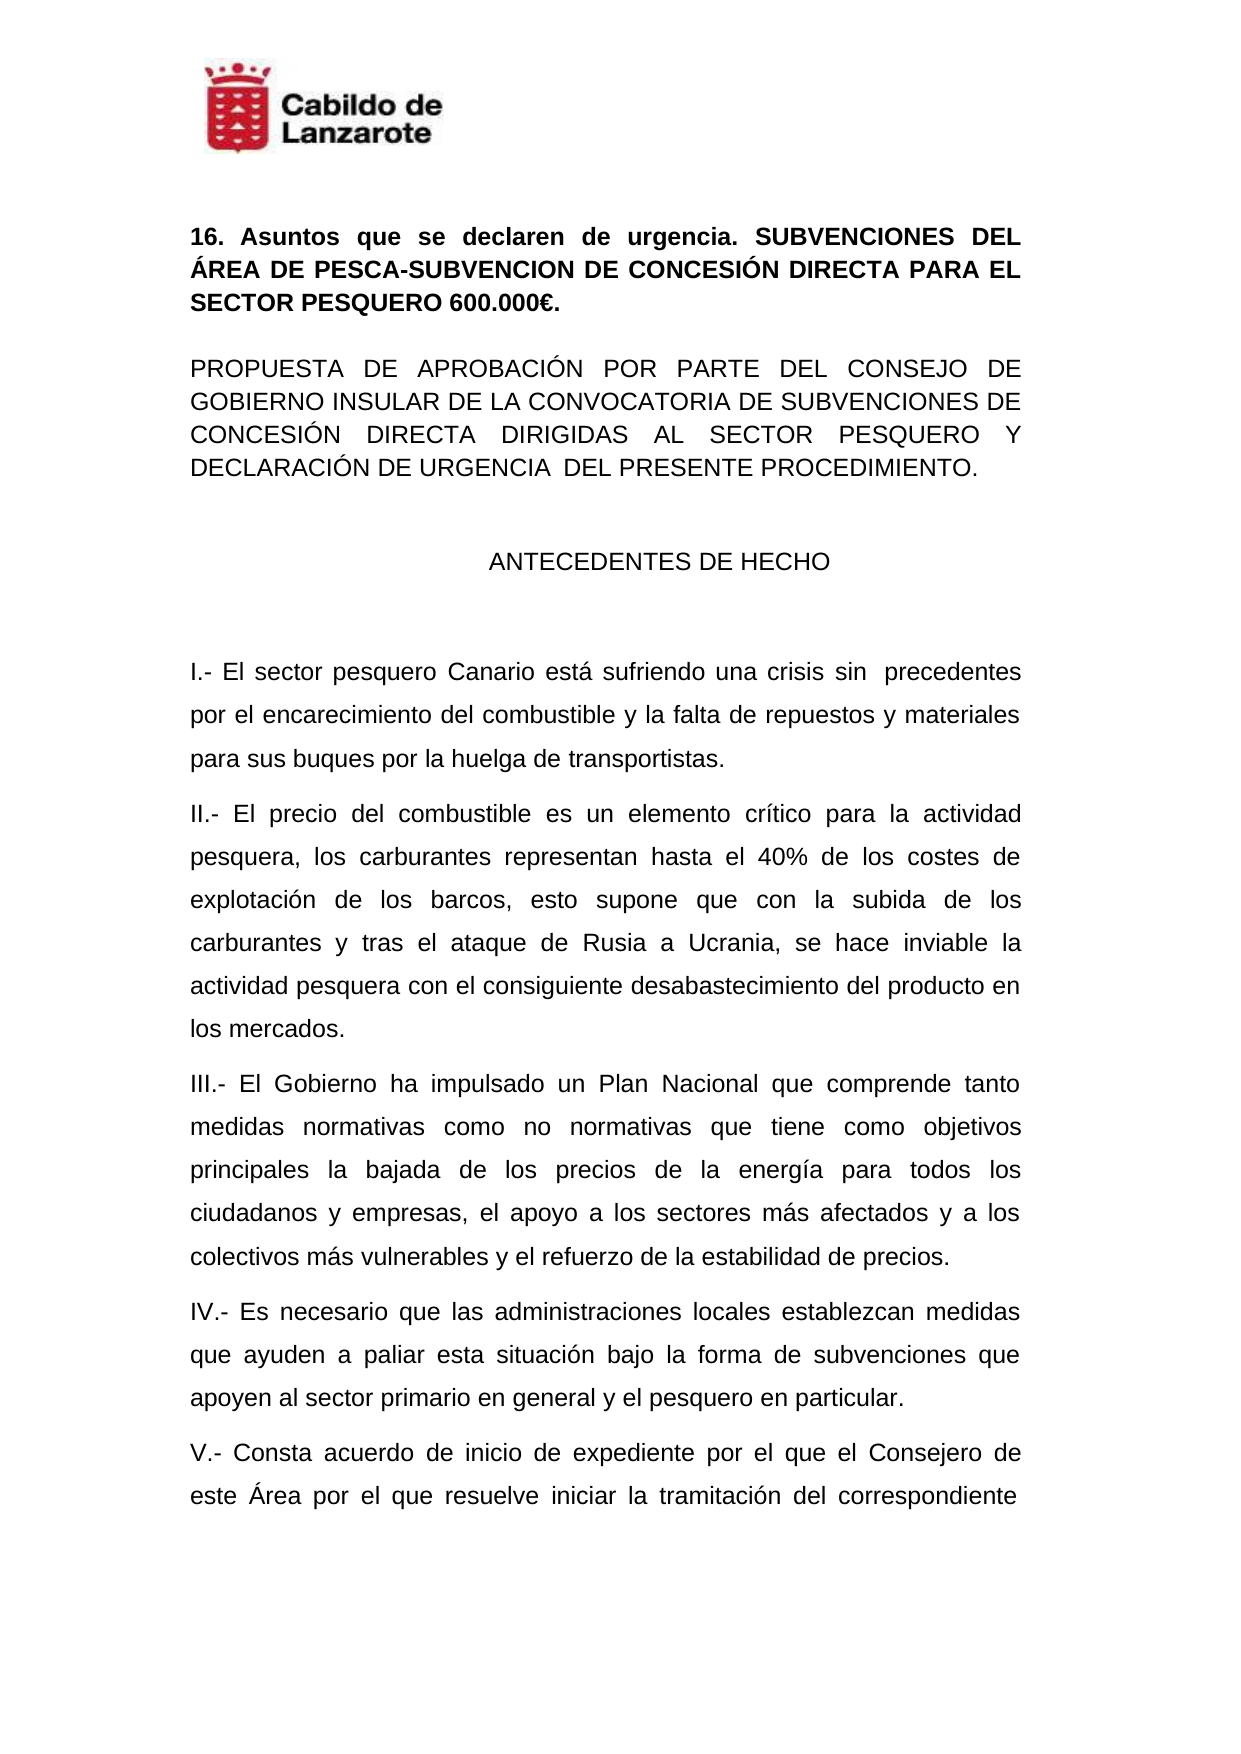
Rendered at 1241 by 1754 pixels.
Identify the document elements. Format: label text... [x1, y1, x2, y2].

text PROPUESTA DE APROBACIÓN POR PARTE DEL CONSEJO DE GOBIERNO INSULAR DE LA CONVOCATORIA DE SUBVENCIONES DE CONCESIÓN DIRECTA DIRIGIDAS AL SECTOR PESQUERO Y DECLARACIÓN DE URGENCIA DEL PRESENTE PROCEDIMIENTO. [190, 354, 1022, 482]
text ANTECEDENTES DE HECHO [300, 547, 1019, 576]
subtitle Asuntos que se declaren de urgencia. SUBVENCIONES DEL ÁREA DE PESCA-SUBVENCION DE CONCESIÓN DIRECTA PARA EL SECTOR PESQUERO 600.000€. [190, 222, 1022, 317]
text II.- El precio del combustible es un elemento crítico para la actividad pesquera, los carburantes representan hasta el 40% de los costes de explotación de los barcos, esto supone que con la subida de los carburantes y tras el ataque de Rusia a Ucrania, se hace inviable la actividad pesquera con el consiguiente desabastecimiento del producto en los mercados. [190, 798, 1022, 1043]
text III.- El Gobierno ha impulsado un Plan Nacional que comprende tanto medidas normativas como no normativas que tiene como objetivos principales la bajada de los precios de la energía para todos los ciudadanos y empresas, el apoyo a los sectores más afectados y a los colectivos más vulnerables y el refuerzo de la estabilidad de precios. [190, 1069, 1022, 1270]
text I.- El sector pesquero Canario está sufriendo una crisis sin precedentes por el encarecimiento del combustible y la falta de repuestos y materiales para sus buques por la huelga de transportistas. [190, 657, 1022, 772]
text IV.- Es necesario que las administraciones locales establezcan medidas que ayuden a paliar esta situación bajo la forma de subvenciones que apoyen al sector primario en general y el pesquero en particular. [190, 1297, 1021, 1412]
picture [203, 58, 444, 154]
text V.- Consta acuerdo de inicio de expediente por el que el Consejero de este Área por el que resuelve iniciar la tramitación del correspondiente [190, 1438, 1021, 1510]
